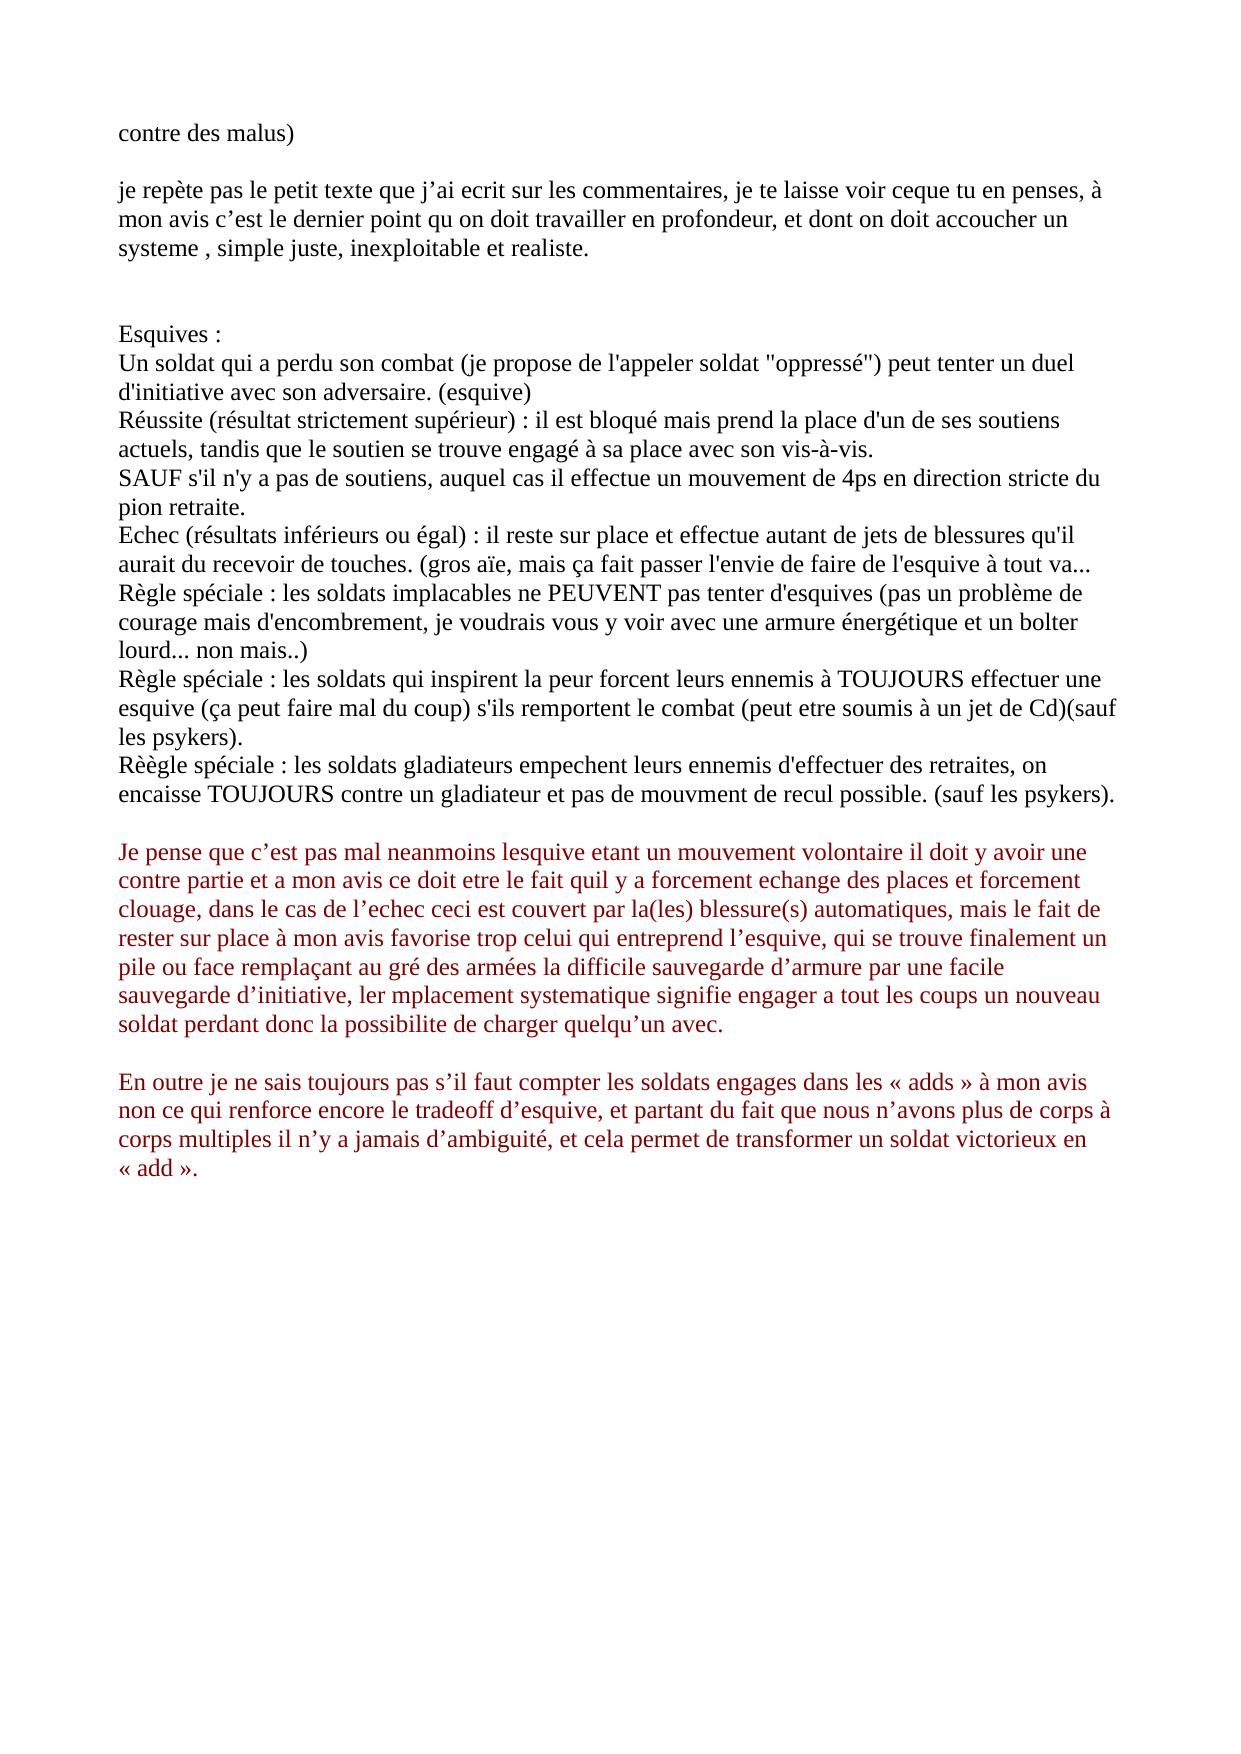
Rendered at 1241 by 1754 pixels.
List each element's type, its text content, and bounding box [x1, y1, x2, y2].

text SAUF s'il n'y a pas de soutiens, auquel cas il effectue un mouvement de 4ps en direction stricte du pion retraite. [118, 463, 1122, 521]
text En outre je ne sais toujours pas s’il faut compter les soldats engages dans les « adds » à mon avis non ce qui renforce encore le tradeoff d’esquive, et partant du fait que nous n’avons plus de corps à corps multiples il n’y a jamais d’ambiguité, et cela permet de transformer un soldat victorieux en « add ». [118, 1067, 1122, 1182]
text je repète pas le petit texte que j’ai ecrit sur les commentaires, je te laisse voir ceque tu en penses, à mon avis c’est le dernier point qu on doit travailler en profondeur, et dont on doit accoucher un systeme , simple juste, inexploitable et realiste. [118, 176, 1122, 262]
text Esquives : [118, 319, 1122, 348]
text Rèègle spéciale : les soldats gladiateurs empechent leurs ennemis d'effectuer des retraites, on encaisse TOUJOURS contre un gladiateur et pas de mouvment de recul possible. (sauf les psykers). [118, 751, 1122, 808]
text Règle spéciale : les soldats qui inspirent la peur forcent leurs ennemis à TOUJOURS effectuer une esquive (ça peut faire mal du coup) s'ils remportent le combat (peut etre soumis à un jet de Cd)(sauf les psykers). [118, 664, 1122, 751]
text Un soldat qui a perdu son combat (je propose de l'appeler soldat "oppressé") peut tenter un duel d'initiative avec son adversaire. (esquive) [118, 348, 1122, 406]
text contre des malus) [118, 118, 1122, 147]
text Echec (résultats inférieurs ou égal) : il reste sur place et effectue autant de jets de blessures qu'il aurait du recevoir de touches. (gros aïe, mais ça fait passer l'envie de faire de l'esquive à tout va... [118, 521, 1122, 578]
text Règle spéciale : les soldats implacables ne PEUVENT pas tenter d'esquives (pas un problème de courage mais d'encombrement, je voudrais vous y voir avec une armure énergétique et un bolter lourd... non mais..) [118, 578, 1122, 664]
text Je pense que c’est pas mal neanmoins lesquive etant un mouvement volontaire il doit y avoir une contre partie et a mon avis ce doit etre le fait quil y a forcement echange des places et forcement clouage, dans le cas de l’echec ceci est couvert par la(les) blessure(s) automatiques, mais le fait de rester sur place à mon avis favorise trop celui qui entreprend l’esquive, qui se trouve finalement un pile ou face remplaçant au gré des armées la difficile sauvegarde d’armure par une facile sauvegarde d’initiative, ler mplacement systematique signifie engager a tout les coups un nouveau soldat perdant donc la possibilite de charger quelqu’un avec. [118, 837, 1122, 1038]
text Réussite (résultat strictement supérieur) : il est bloqué mais prend la place d'un de ses soutiens actuels, tandis que le soutien se trouve engagé à sa place avec son vis-à-vis. [118, 406, 1122, 463]
